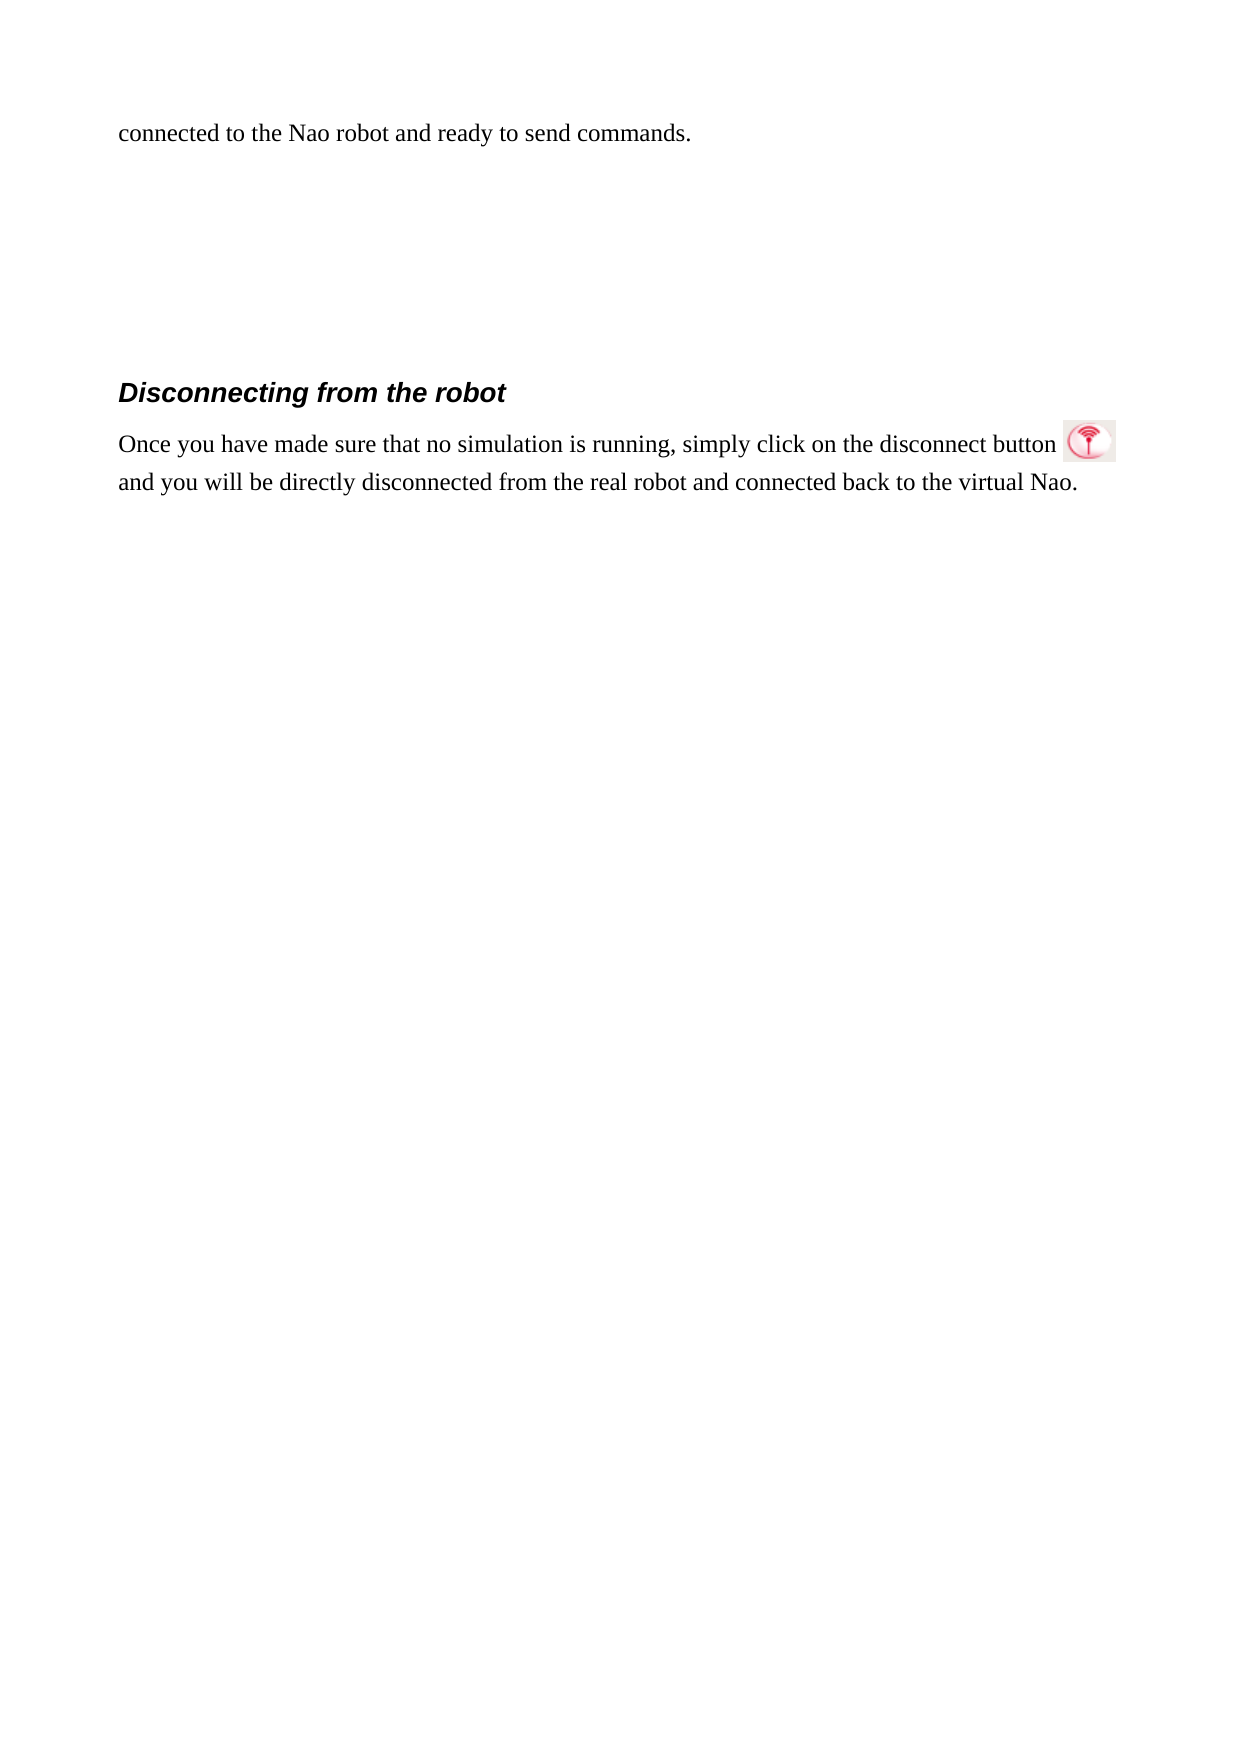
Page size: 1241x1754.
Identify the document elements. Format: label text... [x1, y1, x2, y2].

text Once you have made sure that no simulation is running, simply click on the disconnect button and you will be directly disconnected from the real robot and connected back to the virtual Nao. [118, 420, 1122, 496]
subtitle Disconnecting from the robot [118, 376, 1122, 408]
picture [1063, 420, 1116, 462]
text connected to the Nao robot and ready to send commands. [118, 118, 1122, 147]
